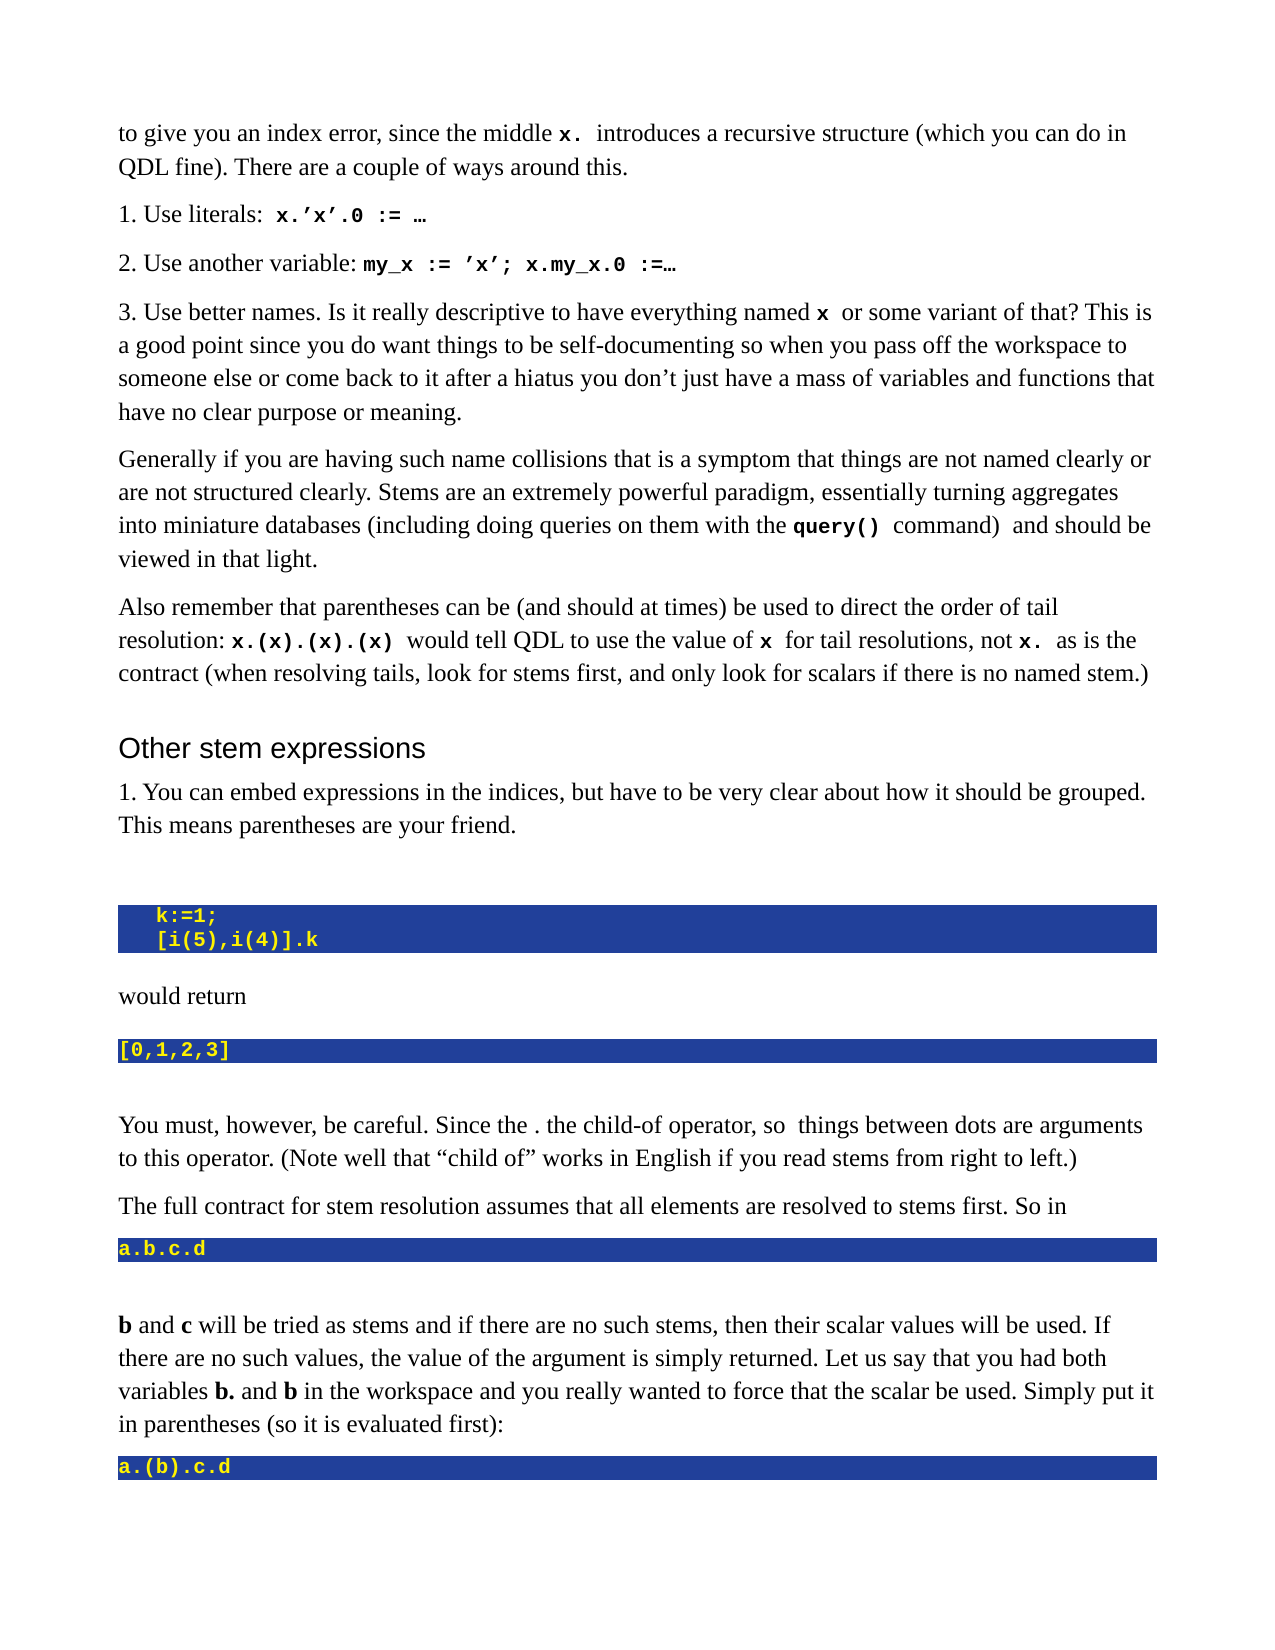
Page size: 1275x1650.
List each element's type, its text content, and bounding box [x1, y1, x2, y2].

text Generally if you are having such name collisions that is a symptom that things are not named clearly or are not structured clearly. Stems are an extremely powerful paradigm, essentially turning aggregates into miniature databases (including doing queries on them with the query() command) and should be viewed in that light. [118, 444, 1157, 573]
text [i(5),i(4)].k [118, 929, 1157, 953]
text would return [118, 981, 1157, 1010]
text You must, however, be careful. Since the . the child-of operator, so things between dots are arguments to this operator. (Note well that “child of” works in English if you read stems from right to left.) [118, 1110, 1157, 1172]
text 2. Use another variable: my_x := ’x’; x.my_x.0 :=… [118, 248, 1157, 278]
text b and c will be tried as stems and if there are no such stems, then their scalar values will be used. If there are no such values, the value of the argument is simply returned. Let us say that you had both variables b. and b in the workspace and you really wanted to force that the scalar be used. Simply put it in parentheses (so it is evaluated first): [118, 1310, 1157, 1437]
text [0,1,2,3] [118, 1039, 1157, 1063]
text 3. Use better names. Is it really descriptive to have everything named x or some variant of that? This is a good point since you do want things to be self-documenting so when you pass off the workspace to someone else or come back to it after a hiatus you don’t just have a mass of variables and functions that have no clear purpose or meaning. [118, 297, 1157, 425]
text 1. You can embed expressions in the indices, but have to be very clear about how it should be grouped. This means parentheses are your friend. [118, 777, 1157, 839]
text to give you an index error, since the middle x. introduces a recursive structure (which you can do in QDL fine). There are a couple of ways around this. [118, 118, 1157, 181]
text The full contract for stem resolution assumes that all elements are resolved to stems first. So in [118, 1191, 1157, 1219]
text a.(b).c.d [118, 1456, 1157, 1480]
text a.b.c.d [118, 1238, 1157, 1262]
text 1. Use literals: x.’x’.0 := … [118, 199, 1157, 229]
text k:=1; [118, 905, 1157, 929]
subtitle Other stem expressions [118, 731, 1157, 765]
text Also remember that parentheses can be (and should at times) be used to direct the order of tail resolution: x.(x).(x).(x) would tell QDL to use the value of x for tail resolutions, not x. as is the contract (when resolving tails, look for stems first, and only look for scalars if there is no named stem.) [118, 592, 1157, 687]
